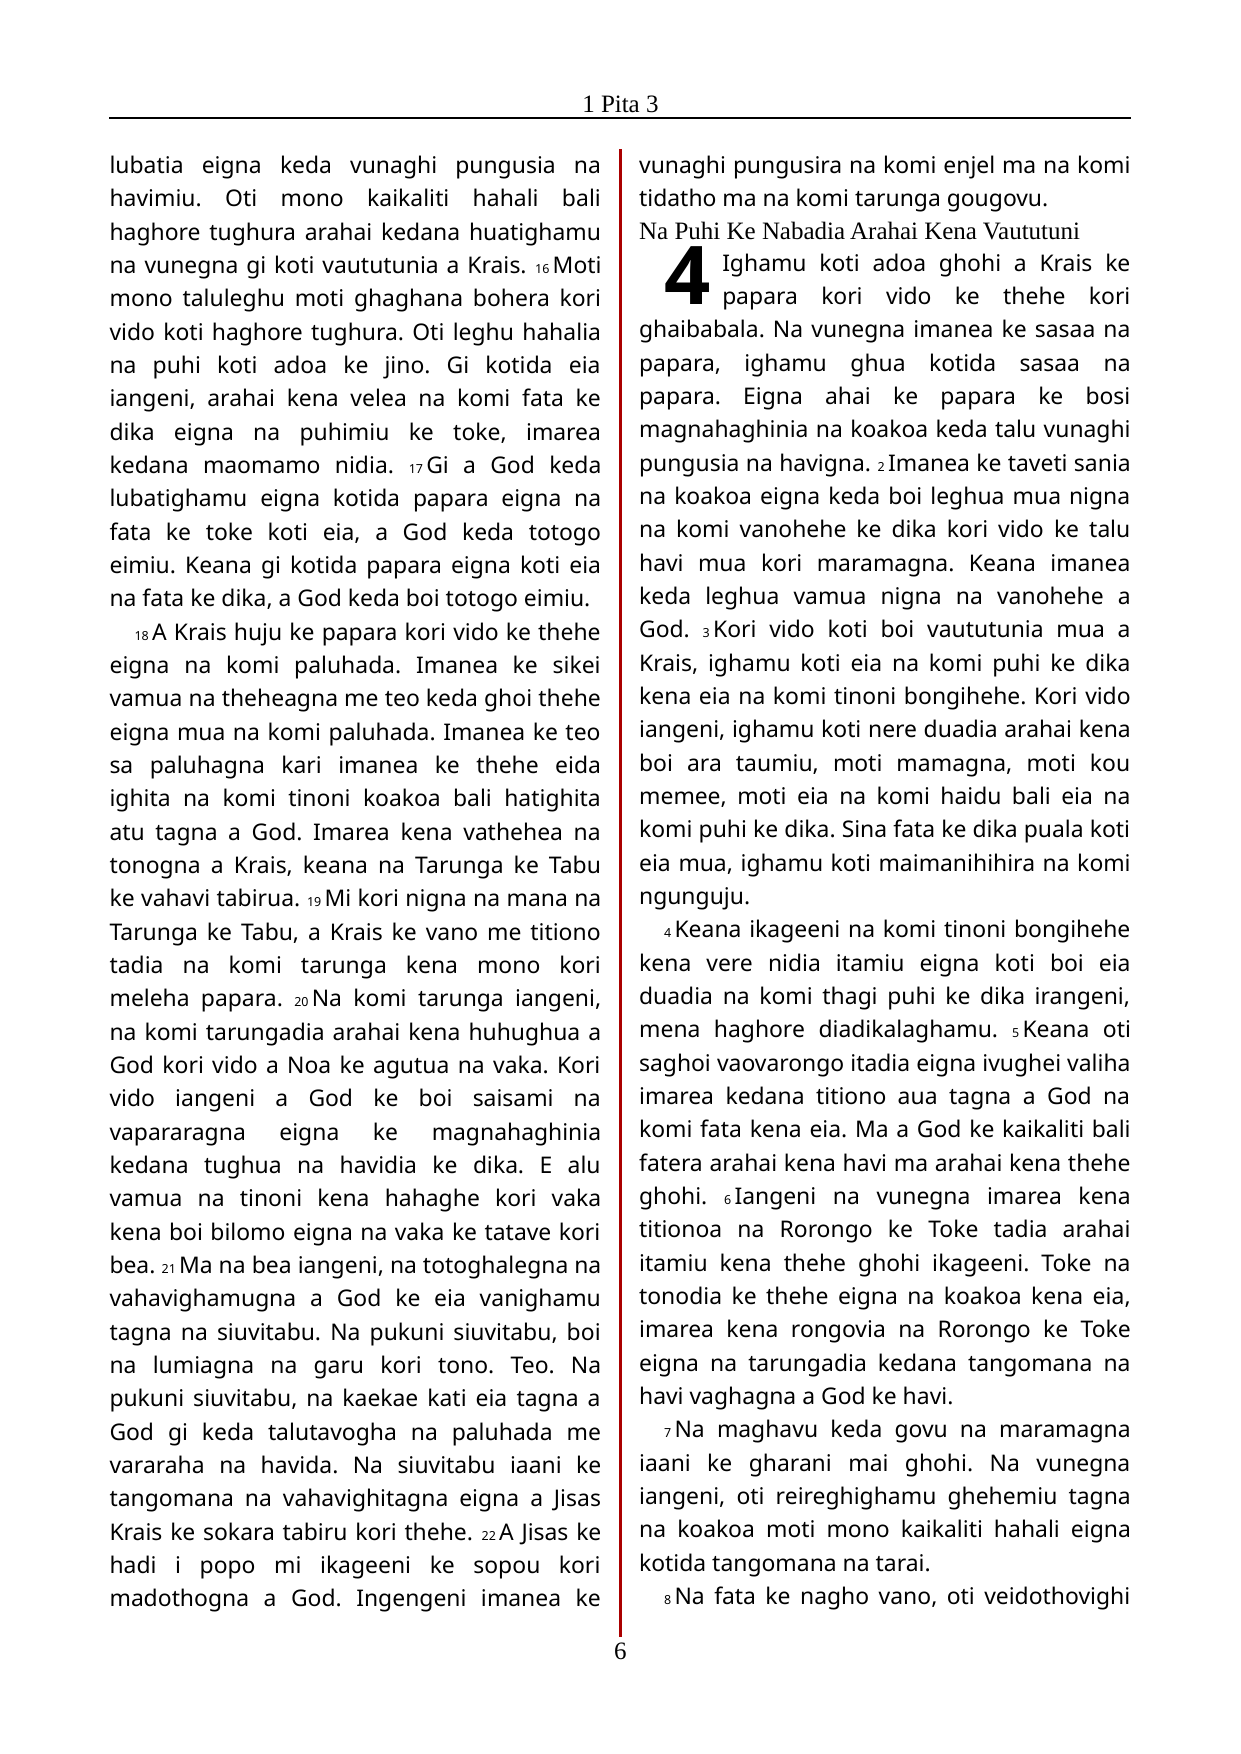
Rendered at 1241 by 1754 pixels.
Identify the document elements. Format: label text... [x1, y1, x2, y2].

text 18 A Krais huju ke papara kori vido ke thehe eigna na komi paluhada. Imanea ke sikei vamua na theheagna me teo keda ghoi thehe eigna mua na komi paluhada. Imanea ke teo sa paluhagna kari imanea ke thehe eida ighita na komi tinoni koakoa bali hatighita atu tagna a God. Imarea kena vathehea na tonogna a Krais, keana na Tarunga ke Tabu ke vahavi tabirua. 19 Mi kori nigna na mana na Tarunga ke Tabu, a Krais ke vano me titiono tadia na komi tarunga kena mono kori meleha papara. 20 Na komi tarunga iangeni, na komi tarungadia arahai kena huhughua a God kori vido a Noa ke agutua na vaka. Kori vido iangeni a God ke boi saisami na vapararagna eigna ke magnahaghinia kedana tughua na havidia ke dika. E alu vamua na tinoni kena hahaghe kori vaka kena boi bilomo eigna na vaka ke tatave kori bea. 21 Ma na bea iangeni, na totoghalegna na vahavighamugna a God ke eia vanighamu tagna na siuvitabu. Na pukuni siuvitabu, boi na lumiagna na garu kori tono. Teo. Na pukuni siuvitabu, na kaekae kati eia tagna a God gi keda talutavogha na paluhada me vararaha na havida. Na siuvitabu iaani ke tangomana na vahavighitagna eigna a Jisas Krais ke sokara tabiru kori thehe. 22 A Jisas ke hadi i popo mi ikageeni ke sopou kori madothogna a God. Ingengeni imanea ke [109, 616, 601, 1614]
text Na Puhi Ke Nabadia Arahai Kena Vaututuni [639, 216, 1131, 244]
text 4 Keana ikageeni na komi tinoni bongihehe kena vere nidia itamiu eigna koti boi eia duadia na komi thagi puhi ke dika irangeni, mena haghore diadikalaghamu. 5 Keana oti saghoi vaovarongo itadia eigna ivughei valiha imarea kedana titiono aua tagna a God na komi fata kena eia. Ma a God ke kaikaliti bali fatera arahai kena havi ma arahai kena thehe ghohi. 6 Iangeni na vunegna imarea kena titionoa na Rorongo ke Toke tadia arahai itamiu kena thehe ghohi ikageeni. Toke na tonodia ke thehe eigna na koakoa kena eia, imarea kena rongovia na Rorongo ke Toke eigna na tarungadia kedana tangomana na havi vaghagna a God ke havi. [639, 913, 1131, 1411]
text lubatia eigna keda vunaghi pungusia na havimiu. Oti mono kaikaliti hahali bali haghore tughura arahai kedana huatighamu na vunegna gi koti vaututunia a Krais. 16 Moti mono taluleghu moti ghaghana bohera kori vido koti haghore tughura. Oti leghu hahalia na puhi koti adoa ke jino. Gi kotida eia iangeni, arahai kena velea na komi fata ke dika eigna na puhimiu ke toke, imarea kedana maomamo nidia. 17 Gi a God keda lubatighamu eigna kotida papara eigna na fata ke toke koti eia, a God keda totogo eimiu. Keana gi kotida papara eigna koti eia na fata ke dika, a God keda boi totogo eimiu. [109, 149, 601, 614]
text 7 Na maghavu keda govu na maramagna iaani ke gharani mai ghohi. Na vunegna iangeni, oti reireghighamu ghehemiu tagna na koakoa moti mono kaikaliti hahali eigna kotida tangomana na tarai. [639, 1413, 1131, 1578]
text 4 1 Ighamu koti adoa ghohi a Krais ke papara kori vido ke thehe kori ghaibabala. Na vunegna imanea ke sasaa na papara, ighamu ghua kotida sasaa na papara. Eigna ahai ke papara ke bosi magnahaghinia na koakoa keda talu vunaghi pungusia na havigna. 2 Imanea ke taveti sania na koakoa eigna keda boi leghua mua nigna na komi vanohehe ke dika kori vido ke talu havi mua kori maramagna. Keana imanea keda leghua vamua nigna na vanohehe a God. 3 Kori vido koti boi vaututunia mua a Krais, ighamu koti eia na komi puhi ke dika kena eia na komi tinoni bongihehe. Kori vido iangeni, ighamu koti nere duadia arahai kena boi ara taumiu, moti mamagna, moti kou memee, moti eia na komi haidu bali eia na komi puhi ke dika. Sina fata ke dika puala koti eia mua, ighamu koti maimanihihira na komi ngunguju. [639, 247, 1131, 911]
text vunaghi pungusira na komi enjel ma na komi tidatho ma na komi tarunga gougovu. [639, 149, 1131, 214]
text 8 Na fata ke nagho vano, oti veidothovighi [639, 1580, 1131, 1611]
